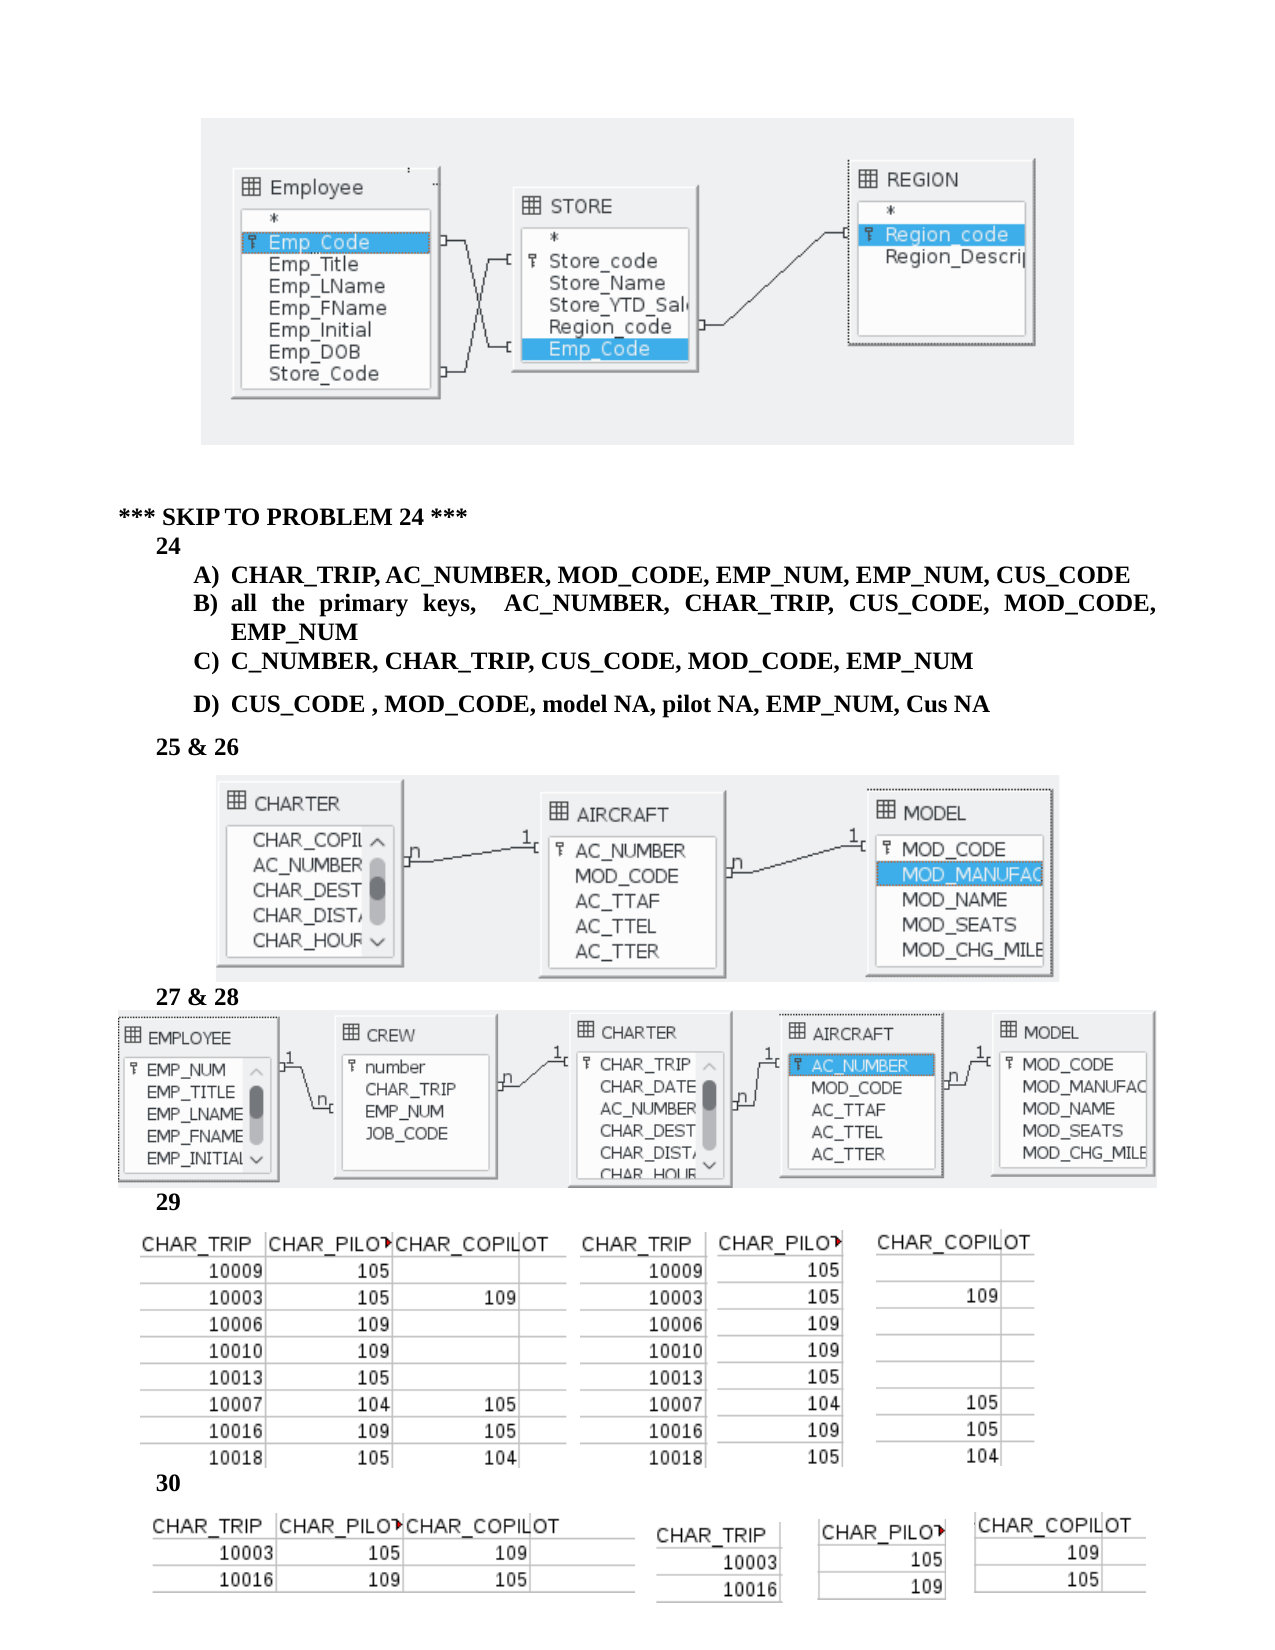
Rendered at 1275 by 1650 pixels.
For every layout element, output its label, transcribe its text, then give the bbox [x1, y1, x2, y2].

list CHAR_TRIP, AC_NUMBER, MOD_CODE, EMP_NUM, EMP_NUM, CUS_CODE [193, 560, 1157, 588]
text 29 [118, 1188, 1157, 1216]
picture [656, 1522, 783, 1603]
picture [118, 1010, 1157, 1188]
text 24 [118, 531, 1157, 560]
text 30 [118, 1216, 1157, 1497]
list all the primary keys, AC_NUMBER, CHAR_TRIP, CUS_CODE, MOD_CODE, EMP_NUM [193, 588, 1157, 646]
text 25 & 26 [118, 732, 1157, 761]
picture [215, 775, 1060, 982]
picture [200, 118, 1075, 445]
picture [152, 1513, 635, 1593]
text *** SKIP TO PROBLEM 24 *** [118, 502, 1157, 531]
picture [580, 1232, 708, 1468]
picture [717, 1230, 844, 1467]
list C_NUMBER, CHAR_TRIP, CUS_CODE, MOD_CODE, EMP_NUM [193, 646, 1157, 675]
list CUS_CODE , MOD_CODE, model NA, pilot NA, EMP_NUM, Cus NA [193, 689, 1157, 718]
text 27 & 28 [118, 982, 1157, 1010]
picture [974, 1512, 1146, 1593]
picture [876, 1229, 1035, 1466]
picture [140, 1232, 567, 1468]
picture [817, 1519, 947, 1600]
